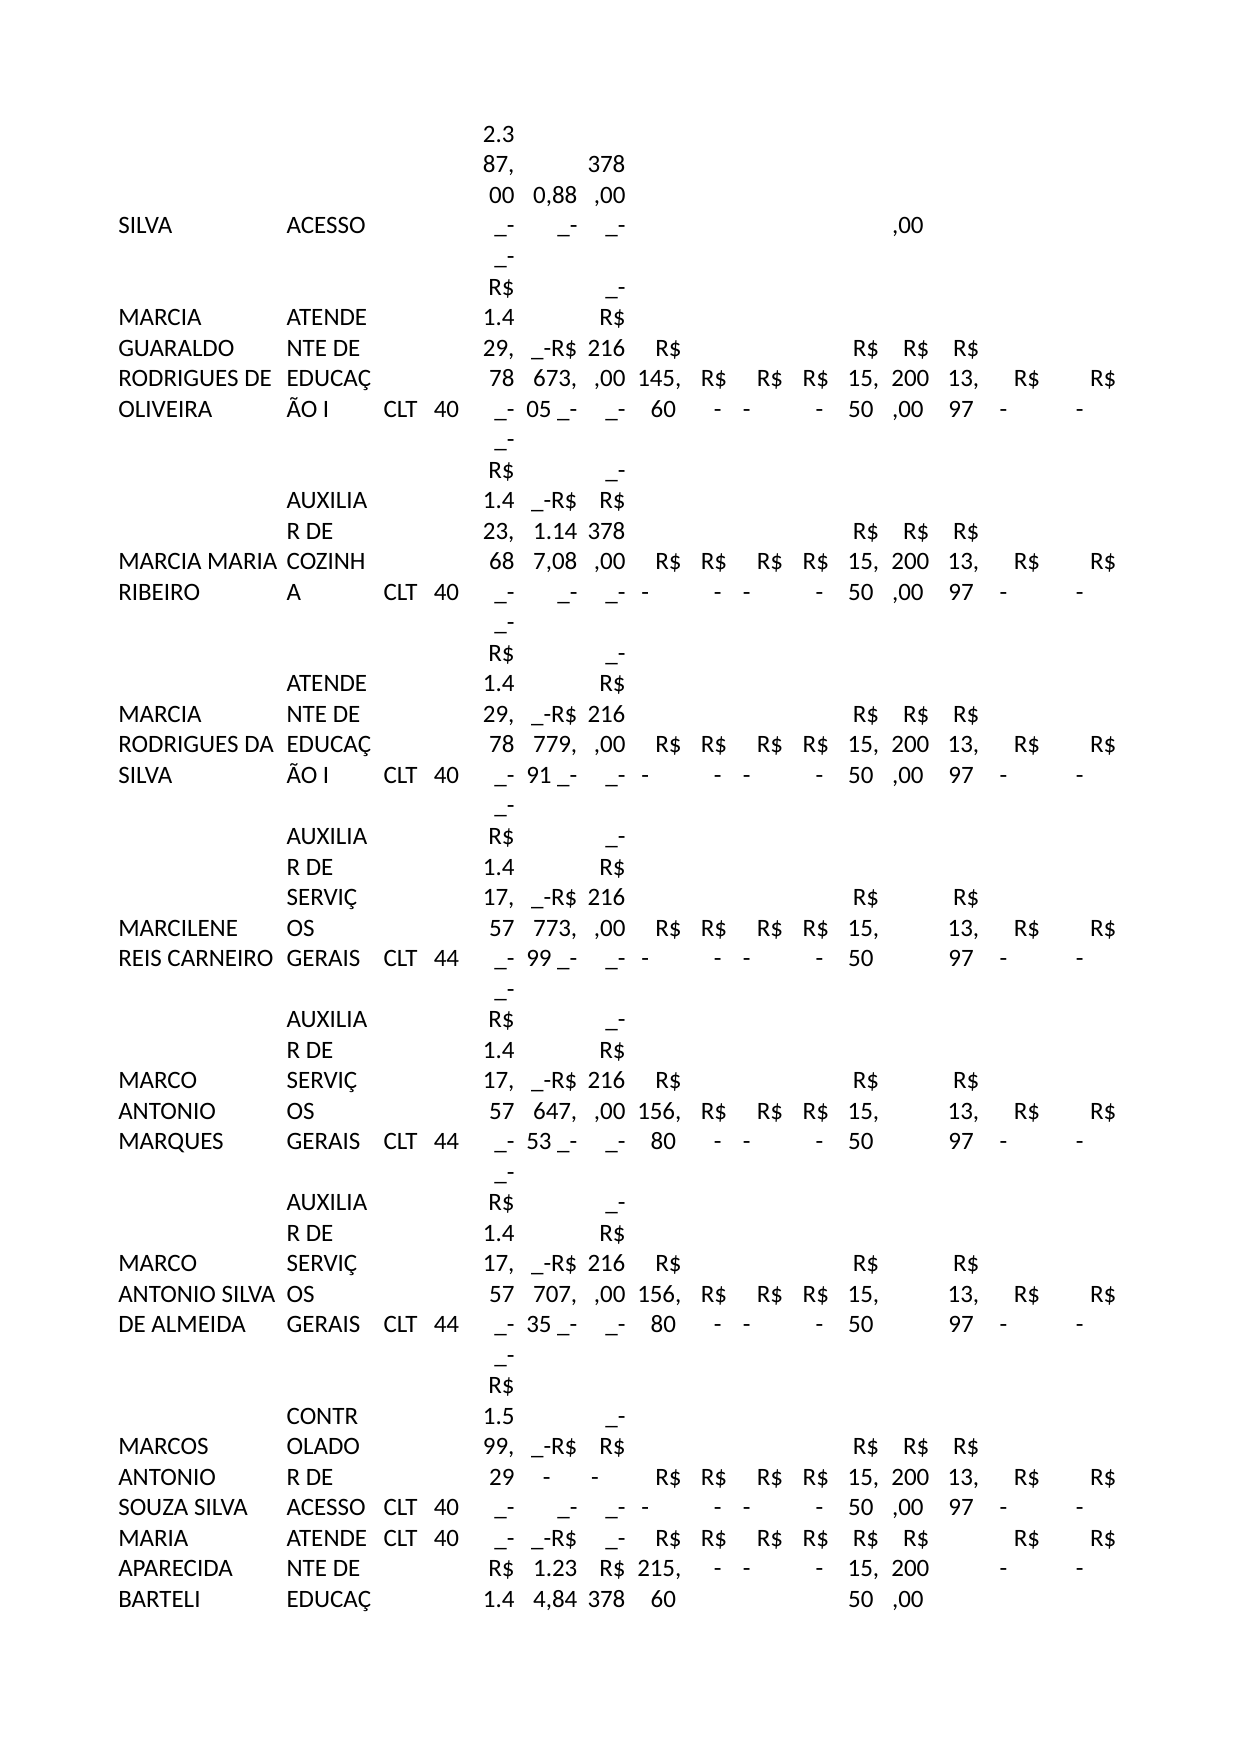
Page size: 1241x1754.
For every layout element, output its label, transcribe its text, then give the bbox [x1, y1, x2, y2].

table_cell MARCILENE REIS CARNEIRO [115, 790, 283, 973]
table_cell _-R$ 378,00 _- [580, 423, 628, 606]
table_cell MARCOS ANTONIO SOUZA SILVA [115, 1339, 283, 1522]
table_cell AUXILIAR DE COZINHA [283, 423, 376, 606]
table_cell _-R$ 1.147,08 _- [517, 423, 580, 606]
table_cell R$ 200,00 [882, 1339, 932, 1522]
table_cell ATENDENTE DE EDUCAÇÃO I [283, 606, 376, 789]
table_cell MARCIA RODRIGUES DA SILVA [115, 606, 283, 789]
table_cell [982, 118, 1043, 240]
table_cell R$ - [1043, 1156, 1119, 1339]
table_cell 40 [425, 606, 467, 789]
table_cell CLT [376, 1522, 424, 1614]
table_cell [684, 118, 730, 240]
table_cell R$ - [730, 790, 786, 973]
table_cell _-R$ 216,00 _- [580, 1156, 628, 1339]
table_cell R$ 13,97 [932, 423, 982, 606]
table_cell MARCIA MARIA RIBEIRO [115, 423, 283, 606]
table_cell 0,88 _- [517, 118, 580, 240]
table_cell AUXILIAR DE SERVIÇOS GERAIS [283, 973, 376, 1156]
table_cell [1043, 118, 1119, 240]
table_cell R$ - [730, 1156, 786, 1339]
table_cell MARIA APARECIDA BARTELI [115, 1522, 283, 1614]
table_cell [882, 790, 932, 973]
table_cell R$ 13,97 [932, 1156, 982, 1339]
table_cell _-R$ 216,00 _- [580, 606, 628, 789]
table_cell R$ - [982, 973, 1043, 1156]
table_cell 40 [425, 423, 467, 606]
table_cell R$ 15,50 [832, 790, 882, 973]
table_cell _-R$ 1.417,57 _- [468, 973, 517, 1156]
table_cell _-R$ - _- [580, 1339, 628, 1522]
table_cell 40 [425, 1522, 467, 1614]
table_cell R$ - [730, 973, 786, 1156]
table_cell CLT [376, 973, 424, 1156]
table_cell [628, 118, 684, 240]
table_cell _-R$ 216,00 _- [580, 790, 628, 973]
table_cell _-R$ 1.423,68 _- [468, 423, 517, 606]
table_cell 44 [425, 1156, 467, 1339]
table_cell R$ - [684, 423, 730, 606]
table_cell R$ - [1043, 1339, 1119, 1522]
table_cell R$ 13,97 [932, 240, 982, 423]
table_cell 40 [425, 1339, 467, 1522]
table_cell R$ 200,00 [882, 1522, 932, 1614]
table_cell R$ 200,00 [882, 240, 932, 423]
table_cell R$ 13,97 [932, 790, 982, 973]
table_cell MARCIA GUARALDO RODRIGUES DE OLIVEIRA [115, 240, 283, 423]
table_cell R$ - [684, 240, 730, 423]
table_cell SILVA [115, 118, 283, 240]
table_cell 40 [425, 240, 467, 423]
table_cell R$ - [982, 1522, 1043, 1614]
table_cell R$ - [786, 1156, 832, 1339]
table_cell R$ 15,50 [832, 606, 882, 789]
table_cell ACESSO [283, 118, 376, 240]
table_cell R$ - [786, 1339, 832, 1522]
table_cell R$ - [1043, 423, 1119, 606]
table_cell 2.387,00 _- [468, 118, 517, 240]
table_cell _-R$ 647,53 _- [517, 973, 580, 1156]
table_cell R$ 15,50 [832, 240, 882, 423]
table_cell [932, 1522, 982, 1614]
table_cell R$ - [730, 1339, 786, 1522]
table_cell R$ - [730, 423, 786, 606]
table_cell R$ - [684, 606, 730, 789]
table_cell R$ - [684, 790, 730, 973]
table_cell R$ - [1043, 606, 1119, 789]
table_cell R$ - [982, 1339, 1043, 1522]
table_cell R$ 15,50 [832, 1156, 882, 1339]
table_cell CLT [376, 423, 424, 606]
table_cell R$ 13,97 [932, 973, 982, 1156]
table_cell _-R$ 1.417,57 _- [468, 1156, 517, 1339]
table_cell R$ - [684, 1339, 730, 1522]
table_cell R$ - [786, 973, 832, 1156]
table_cell R$ - [730, 240, 786, 423]
table_cell [425, 118, 467, 240]
table_cell _-R$ 1.429,78 _- [468, 240, 517, 423]
table_cell R$ - [786, 1522, 832, 1614]
table_cell R$ - [786, 790, 832, 973]
table_cell ATENDENTE DE EDUCAÇÃO I [283, 240, 376, 423]
table_cell _-R$ 1.599,29 _- [468, 1339, 517, 1522]
table_cell 44 [425, 973, 467, 1156]
table_cell _-R$ 378 [580, 1522, 628, 1614]
table_cell R$ 15,50 [832, 1339, 882, 1522]
table_cell R$ 15,50 [832, 973, 882, 1156]
table_cell [730, 118, 786, 240]
table_cell R$ - [1043, 973, 1119, 1156]
table_cell R$ - [1043, 240, 1119, 423]
table_cell _-R$ 1.429,78 _- [468, 606, 517, 789]
table_cell R$ - [1043, 790, 1119, 973]
table_cell ATENDENTE DE EDUCAÇ [283, 1522, 376, 1614]
table_cell R$ - [684, 1522, 730, 1614]
table_cell R$ - [628, 423, 684, 606]
table_cell CLT [376, 1339, 424, 1522]
table_cell ,00 [882, 118, 932, 240]
table_cell [882, 973, 932, 1156]
table_cell CONTROLADOR DE ACESSO [283, 1339, 376, 1522]
table_cell _-R$ 773,99 _- [517, 790, 580, 973]
table_cell R$ - [684, 973, 730, 1156]
table_cell R$ 15,50 [832, 1522, 882, 1614]
table_cell _-R$ 1.417,57 _- [468, 790, 517, 973]
table_cell R$ 13,97 [932, 606, 982, 789]
table_cell 378,00 _- [580, 118, 628, 240]
table_cell R$ - [786, 240, 832, 423]
table_cell _-R$ 1.234,84 [517, 1522, 580, 1614]
table_cell 44 [425, 790, 467, 973]
table_cell R$ 156,80 [628, 1156, 684, 1339]
table_cell R$ - [982, 240, 1043, 423]
table_cell R$ 200,00 [882, 606, 932, 789]
table_cell R$ - [982, 606, 1043, 789]
table_cell _-R$ 216,00 _- [580, 240, 628, 423]
table_cell _-R$ 1.4 [468, 1522, 517, 1614]
table_cell R$ 145,60 [628, 240, 684, 423]
table_cell _-R$ 779,91 _- [517, 606, 580, 789]
table_cell AUXILIAR DE SERVIÇOS GERAIS [283, 790, 376, 973]
table_cell R$ - [1043, 1522, 1119, 1614]
table_cell MARCO ANTONIO SILVA DE ALMEIDA [115, 1156, 283, 1339]
table_cell R$ - [730, 606, 786, 789]
table_cell R$ - [730, 1522, 786, 1614]
table_cell R$ 200,00 [882, 423, 932, 606]
table_cell R$ - [786, 606, 832, 789]
table_cell [786, 118, 832, 240]
table_cell _-R$ 216,00 _- [580, 973, 628, 1156]
table_cell AUXILIAR DE SERVIÇOS GERAIS [283, 1156, 376, 1339]
table_cell CLT [376, 606, 424, 789]
table_cell CLT [376, 1156, 424, 1339]
table_cell [376, 118, 424, 240]
table_cell R$ - [684, 1156, 730, 1339]
table_cell [932, 118, 982, 240]
table_cell R$ 156,80 [628, 973, 684, 1156]
table_cell CLT [376, 240, 424, 423]
table_cell _-R$ 673,05 _- [517, 240, 580, 423]
table_cell R$ - [628, 606, 684, 789]
table_cell R$ 215,60 [628, 1522, 684, 1614]
table_cell MARCO ANTONIO MARQUES [115, 973, 283, 1156]
table_cell R$ 15,50 [832, 423, 882, 606]
table_cell _-R$ 707,35 _- [517, 1156, 580, 1339]
table_cell CLT [376, 790, 424, 973]
table_cell R$ - [628, 790, 684, 973]
table_cell [832, 118, 882, 240]
table_cell [882, 1156, 932, 1339]
table_cell R$ - [982, 423, 1043, 606]
table_cell _-R$ - _- [517, 1339, 580, 1522]
table_cell R$ - [628, 1339, 684, 1522]
table_cell R$ 13,97 [932, 1339, 982, 1522]
table_cell R$ - [982, 790, 1043, 973]
table_cell R$ - [786, 423, 832, 606]
table_cell R$ - [982, 1156, 1043, 1339]
